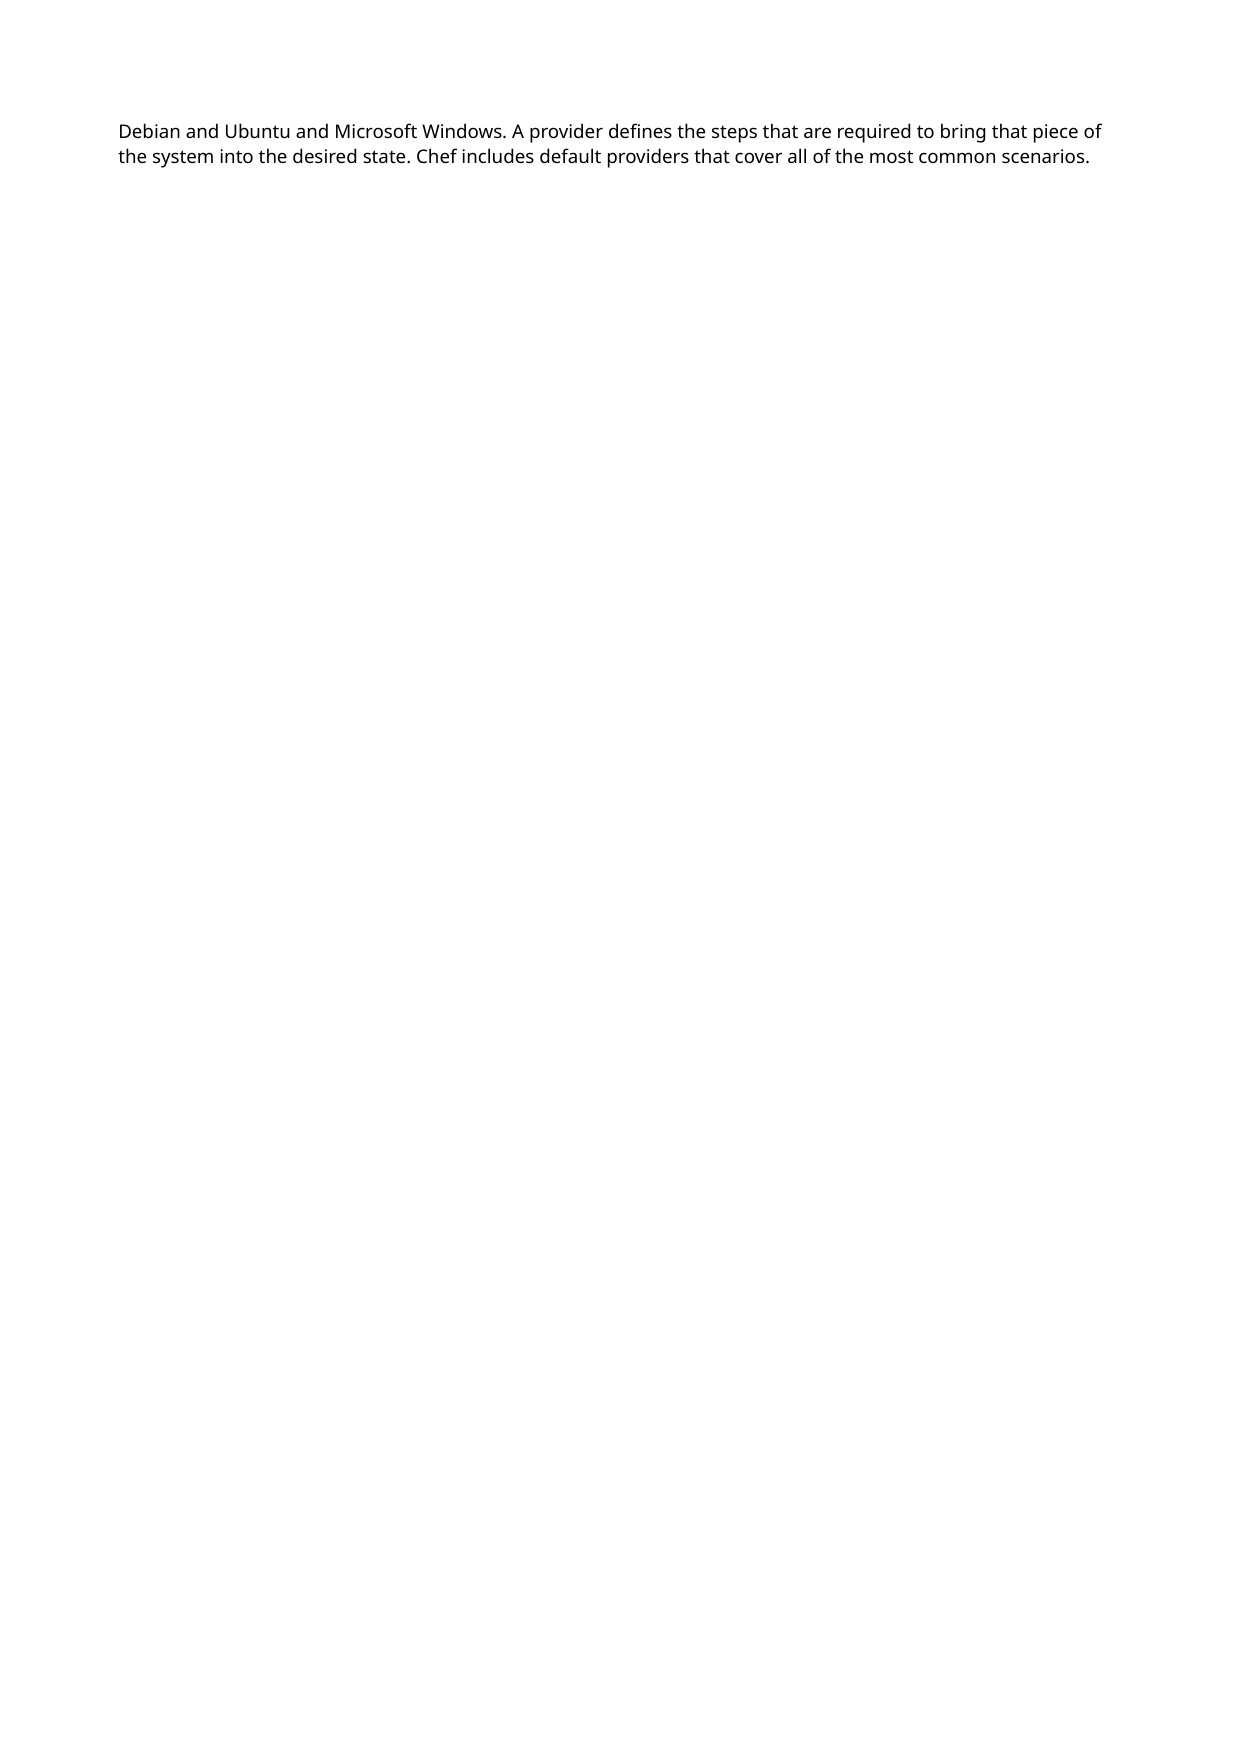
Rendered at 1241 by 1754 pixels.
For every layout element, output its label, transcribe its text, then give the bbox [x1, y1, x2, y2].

text Debian and Ubuntu and Microsoft Windows. A provider defines the steps that are required to bring that piece of the system into the desired state. Chef includes default providers that cover all of the most common scenarios. [118, 118, 1122, 169]
